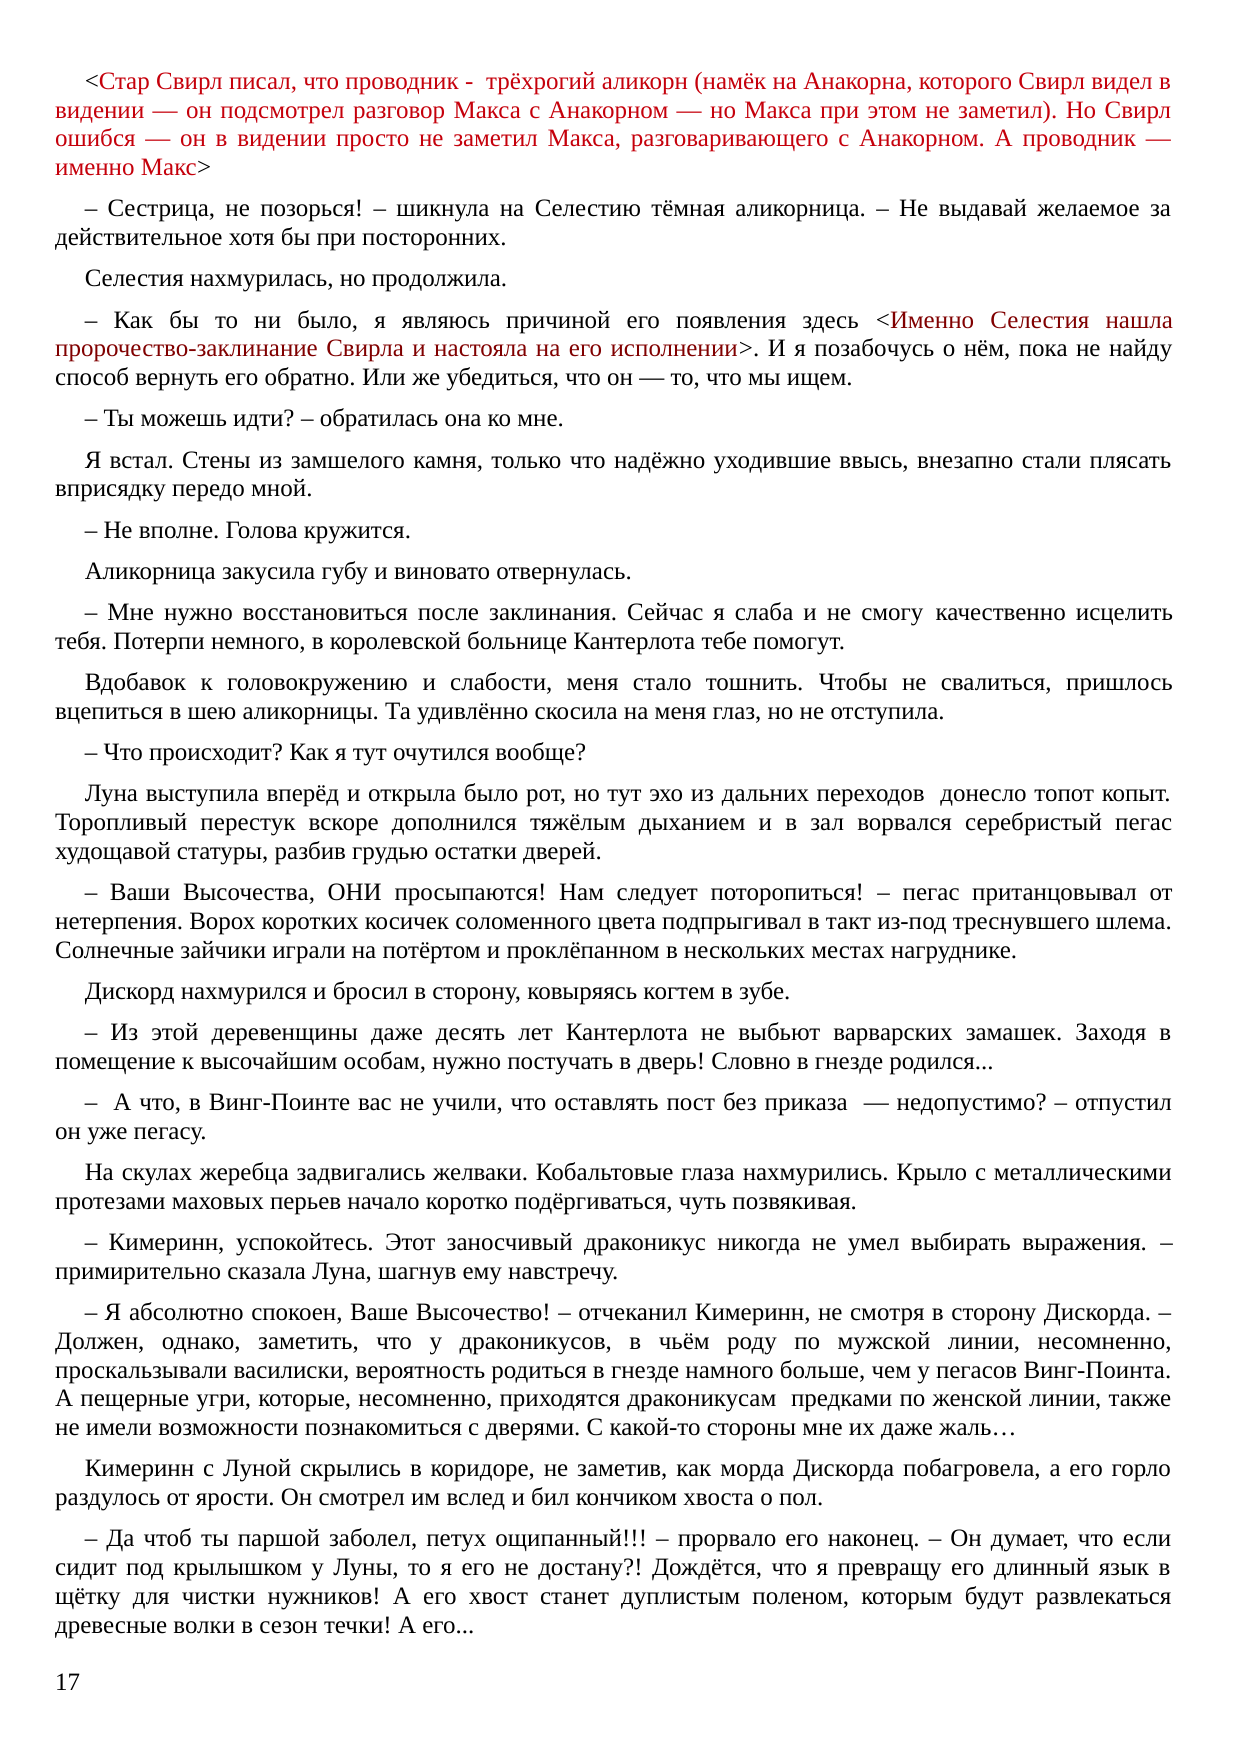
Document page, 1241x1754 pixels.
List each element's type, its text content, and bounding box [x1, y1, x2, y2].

text Вдобавок к головокружению и слабости, меня стало тошнить. Чтобы не свалиться, пришлось вцепиться в шею аликорницы. Та удивлённо скосила на меня глаз, но не отступила. [55, 667, 1173, 725]
text – Сестрица, не позорься! – шикнула на Селестию тёмная аликорница. – Не выдавай желаемое за действительное хотя бы при посторонних. [55, 193, 1173, 251]
text – Ваши Высочества, ОНИ просыпаются! Нам следует поторопиться! – пегас пританцовывал от нетерпения. Ворох коротких косичек соломенного цвета подпрыгивал в такт из-под треснувшего шлема. Солнечные зайчики играли на потёртом и проклёпанном в нескольких местах нагруднике. [55, 877, 1173, 963]
text – Кимеринн, успокойтесь. Этот заносчивый драконикус никогда не умел выбирать выражения. – примирительно сказала Луна, шагнув ему навстречу. [55, 1227, 1173, 1285]
text – Я абсолютно спокоен, Ваше Высочество! – отчеканил Кимеринн, не смотря в сторону Дискорда. – Должен, однако, заметить, что у драконикусов, в чьём роду по мужской линии, несомненно, проскальзывали василиски, вероятность родиться в гнезде намного больше, чем у пегасов Винг-Поинта. А пещерные угри, которые, несомненно, приходятся драконикусам предками по женской линии, также не имели возможности познакомиться с дверями. С какой-то стороны мне их даже жаль… [55, 1297, 1173, 1441]
text Аликорница закусила губу и виновато отвернулась. [55, 556, 1173, 585]
text – Ты можешь идти? – обратилась она ко мне. [55, 403, 1173, 432]
text Я встал. Стены из замшелого камня, только что надёжно уходившие ввысь, внезапно стали плясать вприсядку передо мной. [55, 445, 1173, 502]
text Луна выступила вперёд и открыла было рот, но тут эхо из дальних переходов донесло топот копыт. Торопливый перестук вскоре дополнился тяжёлым дыханием и в зал ворвался серебристый пегас худощавой статуры, разбив грудью остатки дверей. [55, 778, 1173, 865]
text Дискорд нахмурился и бросил в сторону, ковыряясь когтем в зубе. [55, 976, 1173, 1005]
text – Как бы то ни было, я являюсь причиной его появления здесь <Именно Селестия нашла пророчество-заклинание Свирла и настояла на его исполнении>. И я позабочусь о нём, пока не найду способ вернуть его обратно. Или же убедиться, что он — то, что мы ищем. [55, 305, 1173, 391]
text – Что происходит? Как я тут очутился вообще? [55, 737, 1173, 766]
text – Мне нужно восстановиться после заклинания. Сейчас я слаба и не смогу качественно исцелить тебя. Потерпи немного, в королевской больнице Кантерлота тебе помогут. [55, 597, 1173, 655]
text На скулах жеребца задвигались желваки. Кобальтовые глаза нахмурились. Крыло с металлическими протезами маховых перьев начало коротко подёргиваться, чуть позвякивая. [55, 1157, 1173, 1215]
text – Да чтоб ты паршой заболел, петух ощипанный!!! – прорвало его наконец. – Он думает, что если сидит под крылышком у Луны, то я его не достану?! Дождётся, что я превращу его длинный язык в щётку для чистки нужников! А его хвост станет дуплистым поленом, которым будут развлекаться древесные волки в сезон течки! А его... [55, 1523, 1173, 1638]
text Кимеринн с Луной скрылись в коридоре, не заметив, как морда Дискорда побагровела, а его горло раздулось от ярости. Он смотрел им вслед и бил кончиком хвоста о пол. [55, 1453, 1173, 1511]
text – Из этой деревенщины даже десять лет Кантерлота не выбьют варварских замашек. Заходя в помещение к высочайшим особам, нужно постучать в дверь! Словно в гнезде родился... [55, 1017, 1173, 1075]
text Селестия нахмурилась, но продолжила. [55, 263, 1173, 292]
text <Стар Свирл писал, что проводник - трёхрогий аликорн (намёк на Анакорна, которого Свирл видел в видении — он подсмотрел разговор Макса с Анакорном — но Макса при этом не заметил). Но Свирл ошибся — он в видении просто не заметил Макса, разговаривающего с Анакорном. А проводник — именно Макс> [55, 66, 1173, 181]
text – Не вполне. Голова кружится. [55, 515, 1173, 543]
text – А что, в Винг-Поинте вас не учили, что оставлять пост без приказа — недопустимо? – отпустил он уже пегасу. [55, 1087, 1173, 1145]
